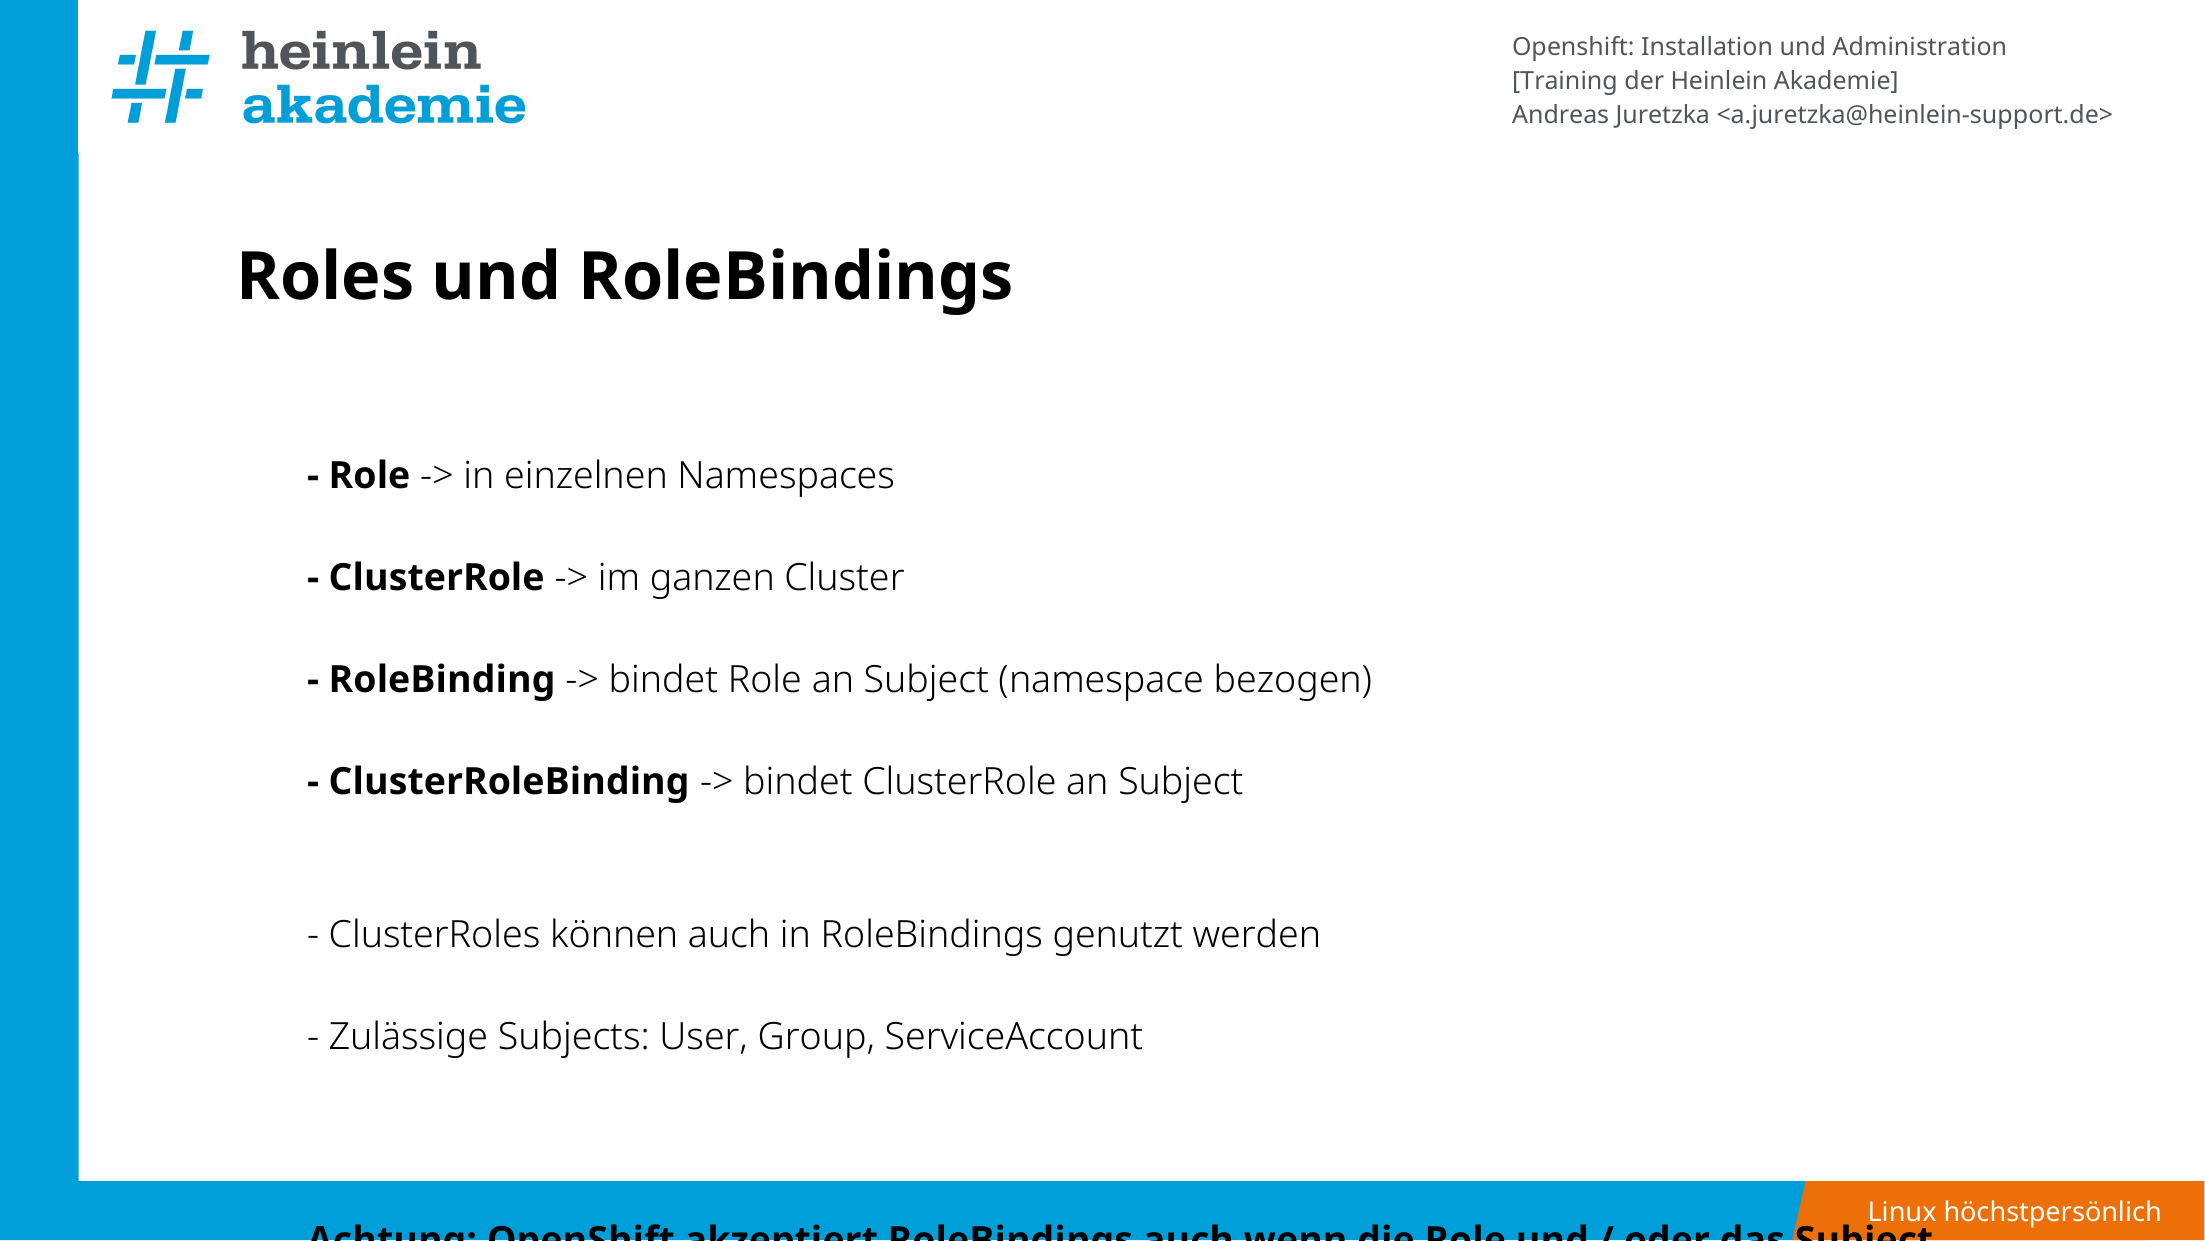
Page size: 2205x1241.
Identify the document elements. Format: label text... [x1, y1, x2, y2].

list - Role -> in einzelnen Namespaces - ClusterRole -> im ganzen Cluster - RoleBinding -> bindet Role an Subject (namespace bezogen) - ClusterRoleBinding -> bindet ClusterRole an Subject - ClusterRoles können auch in RoleBindings genutzt werden - Zulässige Subjects: User, Group, ServiceAccount Achtung: OpenShift akzeptiert RoleBindings auch wenn die Role und / oder das Subject nicht existiert [236, 346, 2038, 1161]
title Roles und RoleBindings [236, 182, 1979, 319]
picture [79, 0, 558, 153]
